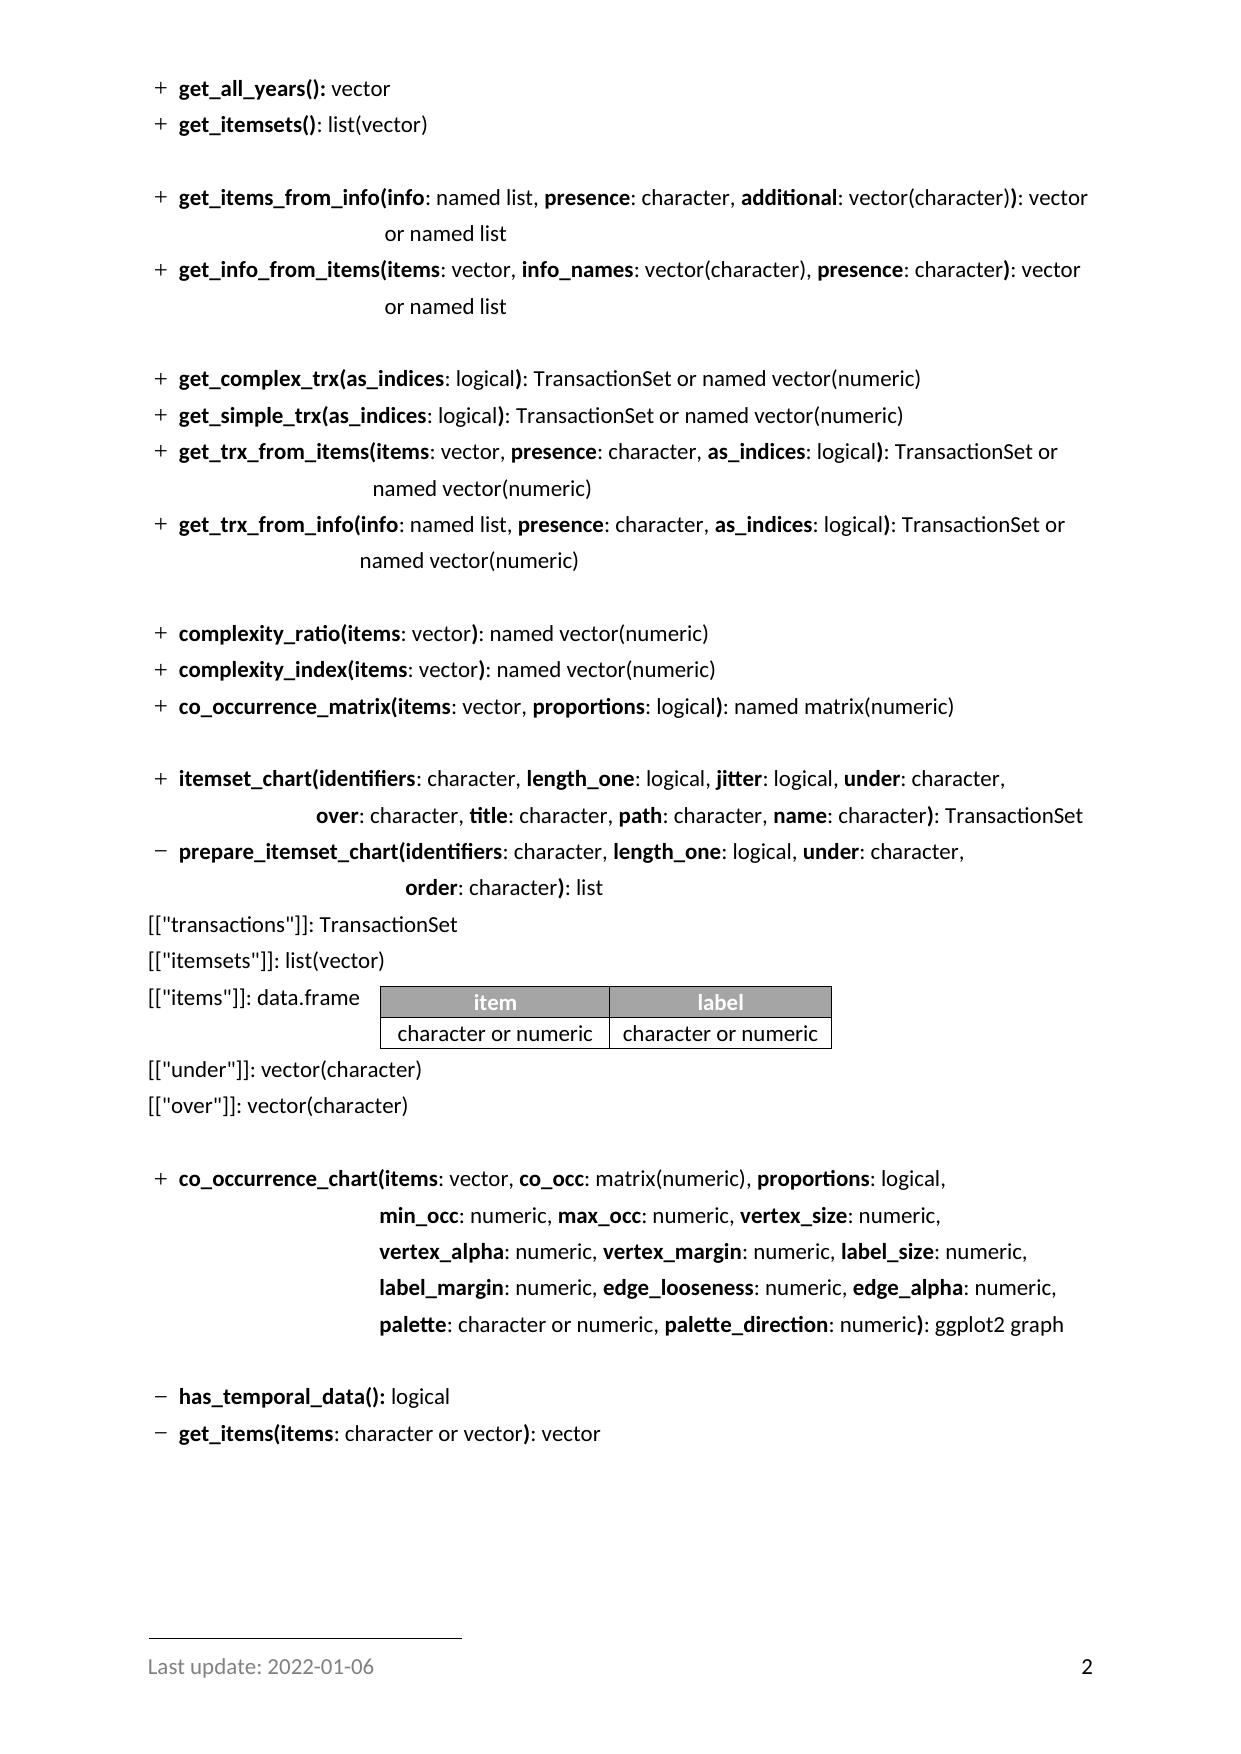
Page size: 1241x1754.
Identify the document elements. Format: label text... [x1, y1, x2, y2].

text or named list [295, 292, 1093, 320]
text get_simple_trx(as_indices: logical): TransactionSet or named vector(numeric) [148, 401, 1093, 429]
text prepare_itemset_chart(identifiers: character, length_one: logical, under: character, [148, 837, 1093, 865]
text named vector(numeric) [148, 546, 1093, 574]
text [["over"]]: vector(character) [148, 1092, 1093, 1120]
text palette: character or numeric, palette_direction: numeric): ggplot2 graph [295, 1310, 1093, 1338]
text complexity_ratio(items: vector): named vector(numeric) [148, 619, 1093, 647]
text get_items(items: character or vector): vector [148, 1419, 1093, 1447]
table_cell character or numeric [610, 1018, 831, 1048]
text or named list [295, 219, 1093, 247]
text over: character, title: character, path: character, name: character): TransactionSet [221, 801, 1093, 829]
text min_occ: numeric, max_occ: numeric, vertex_size: numeric, [295, 1201, 1093, 1229]
text order: character): list [295, 873, 1093, 902]
text [["under"]]: vector(character) [148, 1055, 1093, 1083]
table_header item [381, 987, 609, 1017]
text co_occurrence_chart(items: vector, co_occ: matrix(numeric), proportions: logical, [148, 1164, 1093, 1192]
table_cell character or numeric [381, 1018, 609, 1048]
text [["itemsets"]]: list(vector) [148, 946, 1093, 974]
text named vector(numeric) [295, 474, 1093, 502]
text get_trx_from_info(info: named list, presence: character, as_indices: logical): TransactionSet or [148, 510, 1093, 538]
text itemset_chart(identifiers: character, length_one: logical, jitter: logical, under: character, [148, 764, 1093, 792]
text [["transactions"]]: TransactionSet [148, 910, 1093, 938]
text get_complex_trx(as_indices: logical): TransactionSet or named vector(numeric) [148, 364, 1093, 393]
text get_trx_from_items(items: vector, presence: character, as_indices: logical): TransactionSet or [148, 437, 1093, 465]
text co_occurrence_matrix(items: vector, proportions: logical): named matrix(numeric) [148, 692, 1093, 720]
text get_items_from_info(info: named list, presence: character, additional: vector(character)): vector [148, 183, 1093, 211]
text get_all_years(): vector [148, 74, 1093, 102]
text [["items"]]: data.frame [148, 977, 1093, 1059]
text complexity_index(items: vector): named vector(numeric) [148, 655, 1093, 683]
text label_margin: numeric, edge_looseness: numeric, edge_alpha: numeric, [295, 1273, 1093, 1301]
text get_itemsets(): list(vector) [148, 110, 1093, 138]
text get_info_from_items(items: vector, info_names: vector(character), presence: character): vector [148, 256, 1093, 283]
table_header label [610, 987, 831, 1017]
text vertex_alpha: numeric, vertex_margin: numeric, label_size: numeric, [295, 1237, 1093, 1265]
text has_temporal_data(): logical [148, 1382, 1093, 1411]
